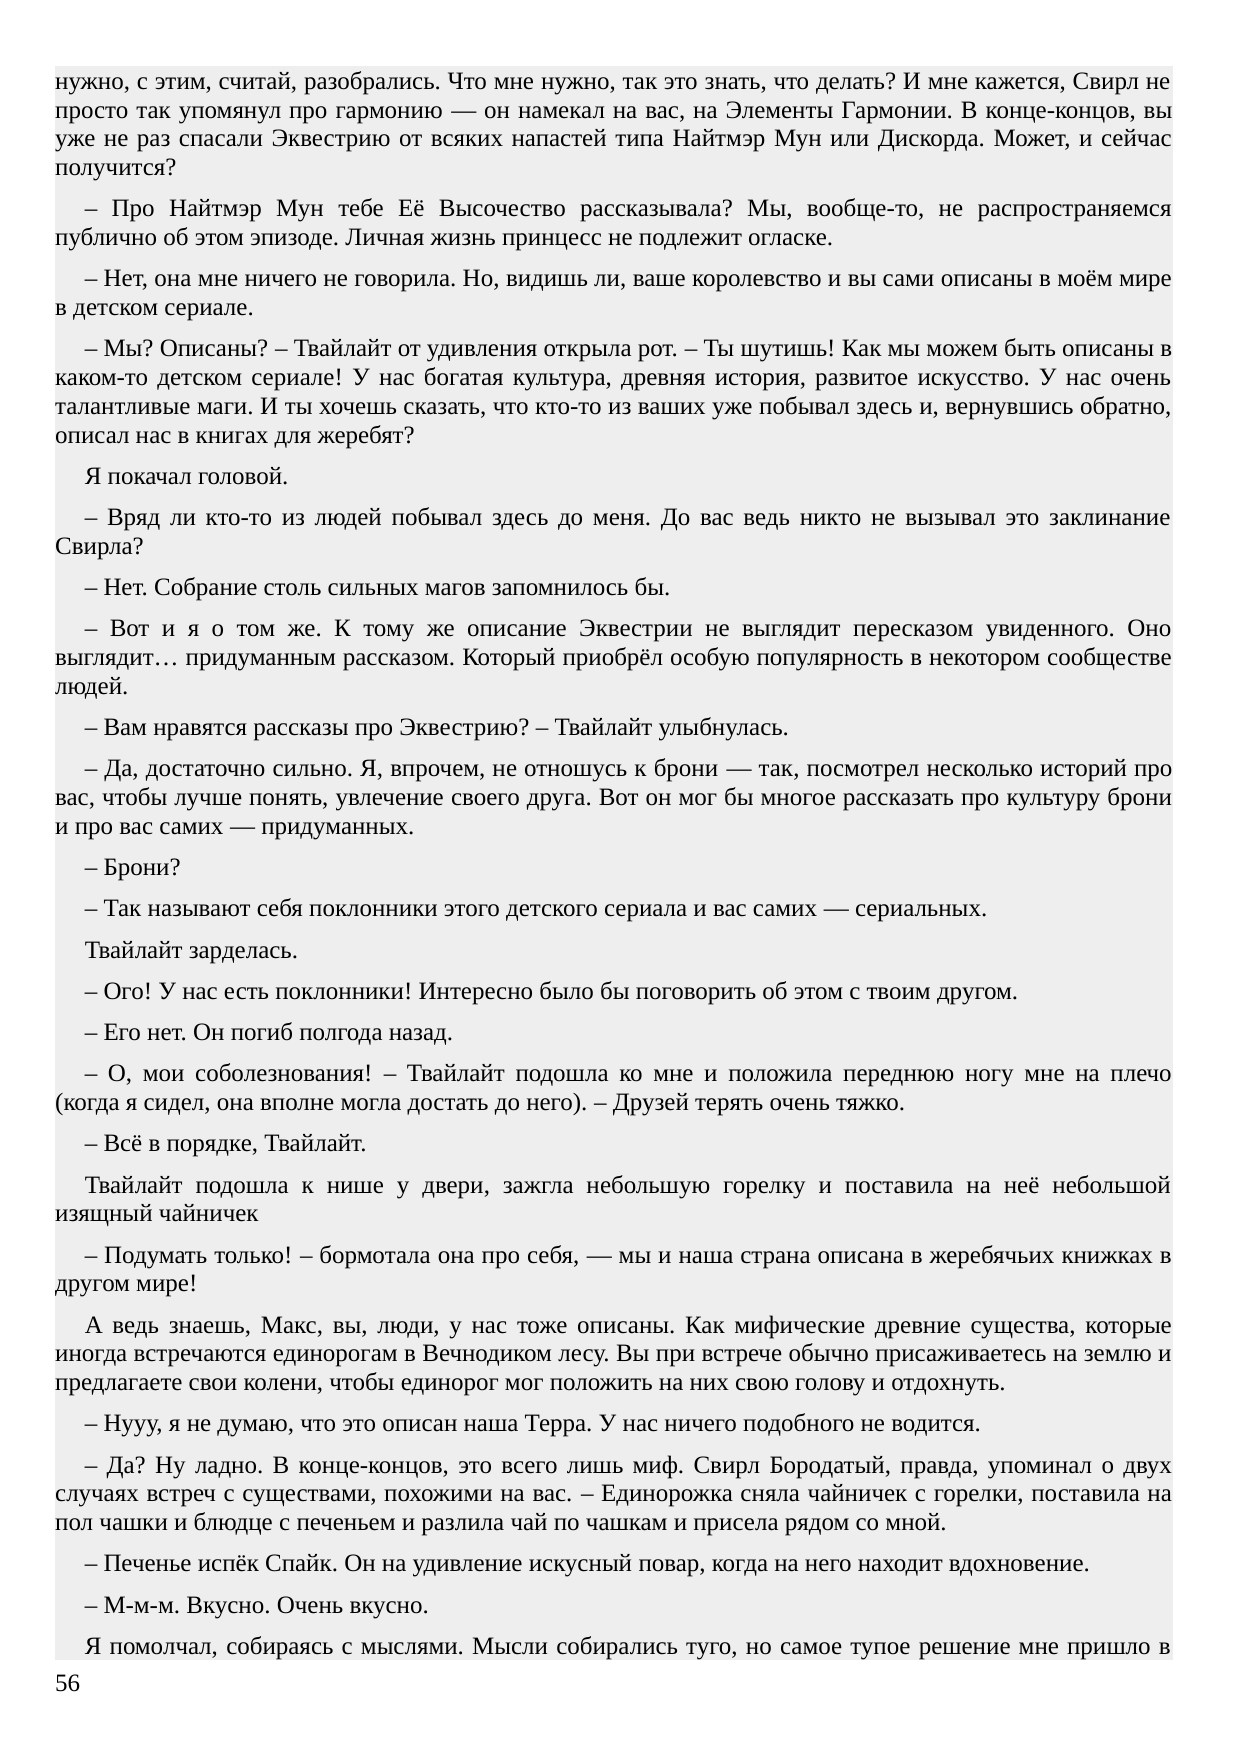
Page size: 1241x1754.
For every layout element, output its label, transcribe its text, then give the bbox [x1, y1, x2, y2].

text Я помолчал, собираясь с мыслями. Мысли собирались туго, но самое тупое решение мне пришло в [55, 1631, 1173, 1660]
text – Его нет. Он погиб полгода назад. [55, 1017, 1173, 1046]
text – Вряд ли кто-то из людей побывал здесь до меня. До вас ведь никто не вызывал это заклинание Свирла? [55, 502, 1173, 560]
text Твайлайт подошла к нише у двери, зажгла небольшую горелку и поставила на неё небольшой изящный чайничек [55, 1170, 1173, 1227]
text – Да, достаточно сильно. Я, впрочем, не отношусь к брони — так, посмотрел несколько историй про вас, чтобы лучше понять, увлечение своего друга. Вот он мог бы многое рассказать про культуру брони и про вас самих — придуманных. [55, 753, 1173, 840]
text – Нет. Собрание столь сильных магов запомнилось бы. [55, 572, 1173, 601]
text – Ого! У нас есть поклонники! Интересно было бы поговорить об этом с твоим другом. [55, 976, 1173, 1005]
text Твайлайт зарделась. [55, 935, 1173, 963]
text – Всё в порядке, Твайлайт. [55, 1128, 1173, 1157]
text – Про Найтмэр Мун тебе Её Высочество рассказывала? Мы, вообще-то, не распространяемся публично об этом эпизоде. Личная жизнь принцесс не подлежит огласке. [55, 193, 1173, 251]
text – Нууу, я не думаю, что это описан наша Терра. У нас ничего подобного не водится. [55, 1408, 1173, 1437]
text – Брони? [55, 852, 1173, 881]
text – Подумать только! – бормотала она про себя, — мы и наша страна описана в жеребячьих книжках в другом мире! [55, 1240, 1173, 1297]
text – О, мои соболезнования! – Твайлайт подошла ко мне и положила переднюю ногу мне на плечо (когда я сидел, она вполне могла достать до него). – Друзей терять очень тяжко. [55, 1058, 1173, 1116]
text – М-м-м. Вкусно. Очень вкусно. [55, 1590, 1173, 1618]
text – Да? Ну ладно. В конце-концов, это всего лишь миф. Свирл Бородатый, правда, упоминал о двух случаях встреч с существами, похожими на вас. – Единорожка сняла чайничек с горелки, поставила на пол чашки и блюдце с печеньем и разлила чай по чашкам и присела рядом со мной. [55, 1450, 1173, 1536]
text нужно, с этим, считай, разобрались. Что мне нужно, так это знать, что делать? И мне кажется, Свирл не просто так упомянул про гармонию — он намекал на вас, на Элементы Гармонии. В конце-концов, вы уже не раз спасали Эквестрию от всяких напастей типа Найтмэр Мун или Дискорда. Может, и сейчас получится? [55, 66, 1173, 181]
text – Нет, она мне ничего не говорила. Но, видишь ли, ваше королевство и вы сами описаны в моём мире в детском сериале. [55, 263, 1173, 321]
text А ведь знаешь, Макс, вы, люди, у нас тоже описаны. Как мифические древние существа, которые иногда встречаются единорогам в Вечнодиком лесу. Вы при встрече обычно присаживаетесь на землю и предлагаете свои колени, чтобы единорог мог положить на них свою голову и отдохнуть. [55, 1310, 1173, 1396]
text – Печенье испёк Спайк. Он на удивление искусный повар, когда на него находит вдохновение. [55, 1548, 1173, 1577]
text – Так называют себя поклонники этого детского сериала и вас самих — сериальных. [55, 893, 1173, 922]
text – Мы? Описаны? – Твайлайт от удивления открыла рот. – Ты шутишь! Как мы можем быть описаны в каком-то детском сериале! У нас богатая культура, древняя история, развитое искусство. У нас очень талантливые маги. И ты хочешь сказать, что кто-то из ваших уже побывал здесь и, вернувшись обратно, описал нас в книгах для жеребят? [55, 333, 1173, 448]
text Я покачал головой. [55, 461, 1173, 490]
text – Вам нравятся рассказы про Эквестрию? – Твайлайт улыбнулась. [55, 712, 1173, 741]
text – Вот и я о том же. К тому же описание Эквестрии не выглядит пересказом увиденного. Оно выглядит… придуманным рассказом. Который приобрёл особую популярность в некотором сообществе людей. [55, 613, 1173, 700]
